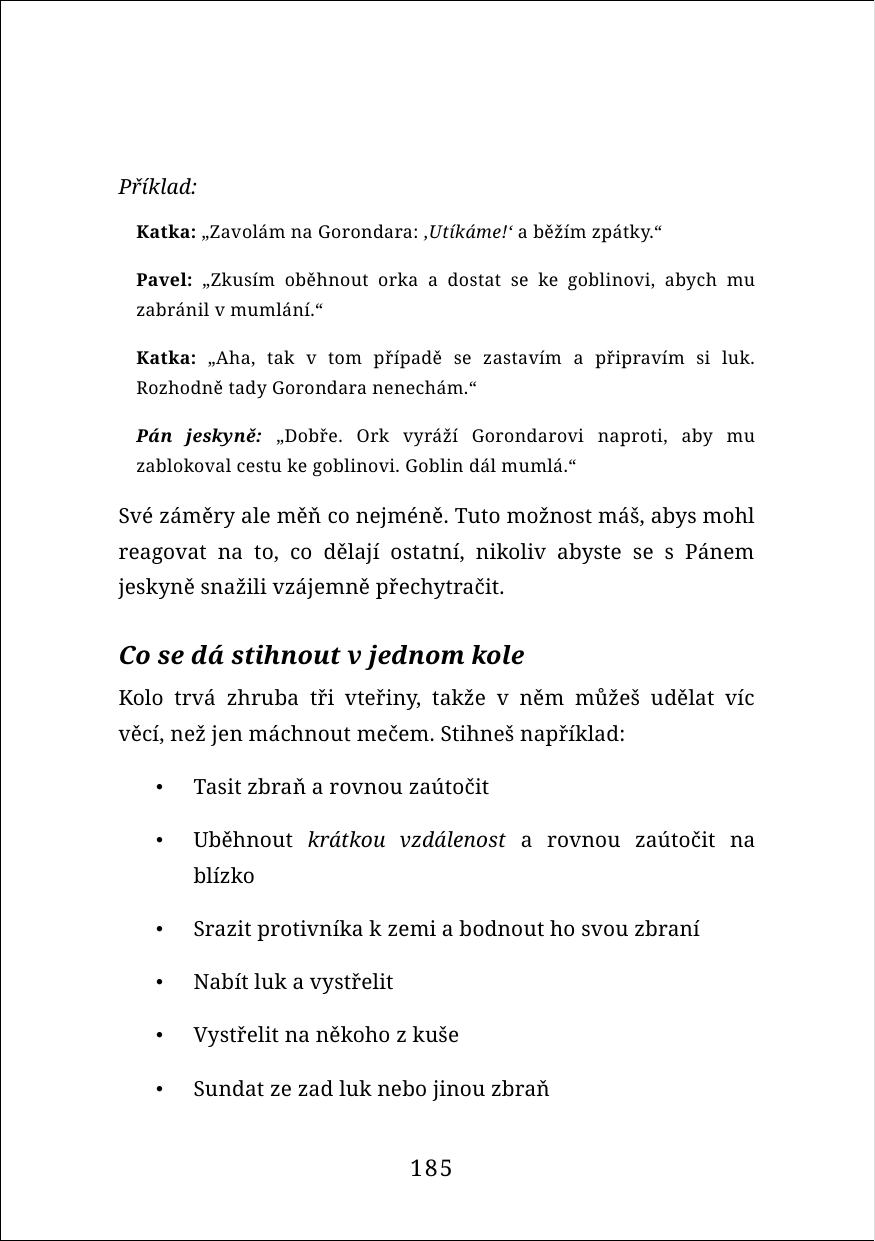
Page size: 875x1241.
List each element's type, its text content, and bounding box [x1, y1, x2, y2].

list Vystřelit na někoho z kuše [156, 1020, 756, 1049]
list Srazit protivníka k zemi a bodnout ho svou zbraní [156, 914, 756, 942]
text Kolo trvá zhruba tři vteřiny, takže v něm můžeš udělat víc věcí, než jen máchnout mečem. Stihneš například: [118, 683, 756, 747]
list Tasit zbraň a rovnou zaútočit [156, 772, 756, 800]
list Sundat ze zad luk nebo jinou zbraň [156, 1074, 756, 1102]
subtitle Co se dá stihnout v jednom kole [118, 637, 756, 671]
text Příklad: [118, 172, 756, 200]
text Katka: „Aha, tak v tom případě se zastavím a připravím si luk. Rozhodně tady Gorondara nenechám.“ [136, 345, 756, 399]
list Nabít luk a vystřelit [156, 967, 756, 996]
text Pán jeskyně: „Dobře. Ork vyráží Gorondarovi naproti, aby mu zablokoval cestu ke goblinovi. Goblin dál mumlá.“ [136, 423, 756, 478]
text Pavel: „Zkusím oběhnout orka a dostat se ke goblinovi, abych mu zabránil v mumlání.“ [136, 267, 756, 321]
list Uběhnout krátkou vzdálenost a rovnou zaútočit na blízko [156, 825, 756, 889]
text Katka: „Zavolám na Gorondara: ‚Utíkáme!‘ a běžím zpátky.“ [136, 219, 756, 243]
text Své záměry ale měň co nejméně. Tuto možnost máš, abys mohl reagovat na to, co dělají ostatní, nikoliv abyste se s Pánem jeskyně snažili vzájemně přechytračit. [118, 501, 756, 601]
